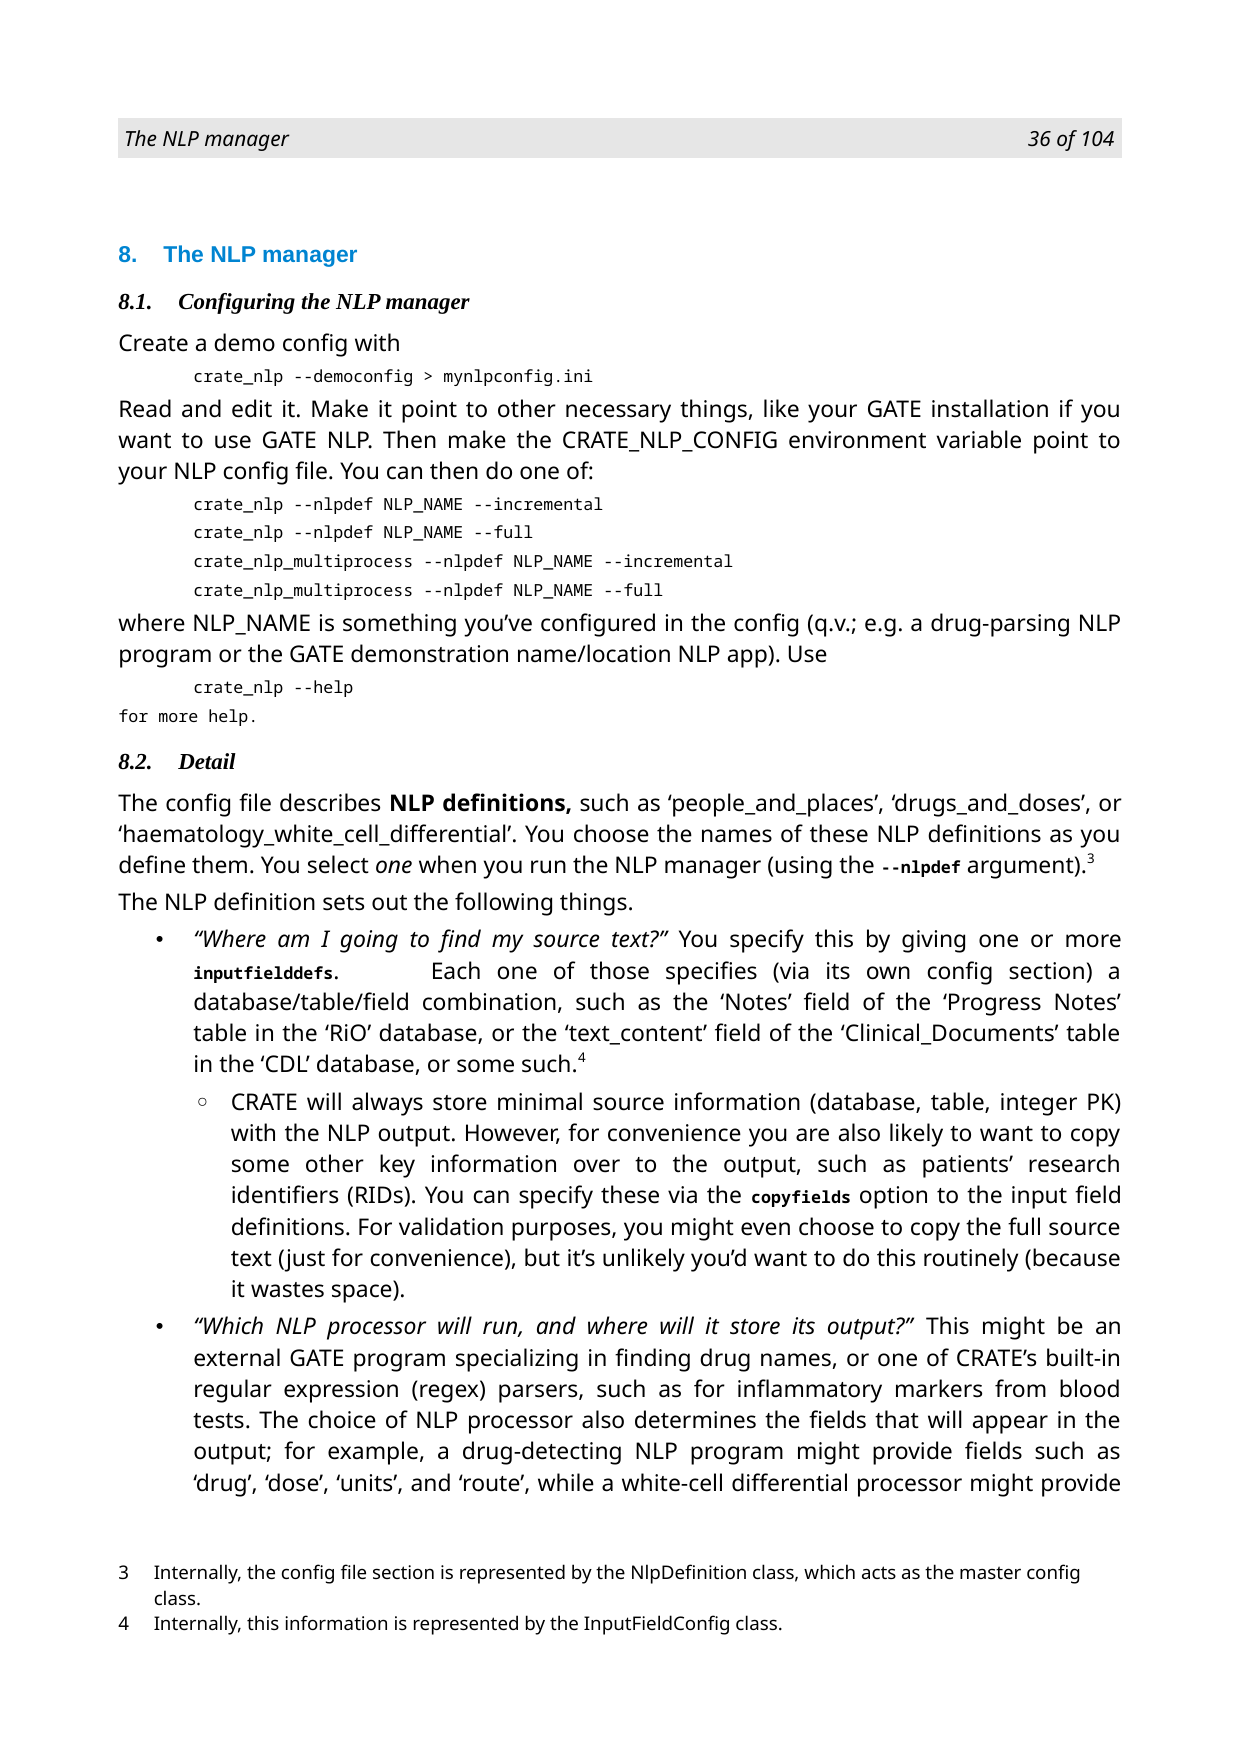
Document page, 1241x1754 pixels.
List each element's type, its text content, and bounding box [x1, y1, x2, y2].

text crate_nlp_multiprocess --nlpdef NLP_NAME --incremental [118, 550, 1122, 572]
list “Where am I going to find my source text?” You specify this by giving one or more inputfielddefs. Each one of those specifies (via its own config section) a database/table/field combination, such as the ‘Notes’ field of the ‘Progress Notes’ table in the ‘RiO’ database, or the ‘text_content’ field of the ‘Clinical_Documents’ table in the ‘CDL’ database, or some such. [156, 923, 1122, 1080]
text The NLP definition sets out the following things. [118, 886, 1122, 917]
text crate_nlp --democonfig > mynlpconfig.ini [118, 364, 1122, 387]
text Create a demo config with [118, 327, 1122, 358]
text crate_nlp_multiprocess --nlpdef NLP_NAME --full [118, 578, 1122, 601]
text Read and edit it. Make it point to other necessary things, like your GATE installation if you want to use GATE NLP. Then make the CRATE_NLP_CONFIG environment variable point to your NLP config file. You can then do one of: [118, 393, 1122, 487]
text where NLP_NAME is something you’ve configured in the config (q.v.; e.g. a drug-parsing NLP program or the GATE demonstration name/location NLP app). Use [118, 607, 1122, 669]
text The config file describes NLP definitions, such as ‘people_and_places’, ‘drugs_and_doses’, or ‘haematology_white_cell_differential’. You choose the names of these NLP definitions as you define them. You select one when you run the NLP manager (using the --nlpdef argument). [118, 787, 1122, 880]
list CRATE will always store minimal source information (database, table, integer PK) with the NLP output. However, for convenience you are also likely to want to copy some other key information over to the output, such as patients’ research identifiers (RIDs). You can specify these via the copyfields option to the input field definitions. For validation purposes, you might even choose to copy the full source text (just for convenience), but it’s unlikely you’d want to do this routinely (because it wastes space). [193, 1086, 1122, 1304]
subtitle Detail [118, 748, 1122, 774]
text crate_nlp --help [177, 676, 1122, 698]
list “Which NLP processor will run, and where will it store its output?” This might be an external GATE program specializing in finding drug names, or one of CRATE’s built-in regular expression (regex) parsers, such as for inflammatory markers from blood tests. The choice of NLP processor also determines the fields that will appear in the output; for example, a drug-detecting NLP program might provide fields such as ‘drug’, ‘dose’, ‘units’, and ‘route’, while a white-cell differential processor might provide [156, 1310, 1122, 1498]
text crate_nlp --nlpdef NLP_NAME --incremental [118, 492, 1122, 515]
text crate_nlp --nlpdef NLP_NAME --full [118, 521, 1122, 544]
list Internally, this information is represented by the InputFieldConfig class. [118, 1610, 1122, 1636]
subtitle Configuring the NLP manager [118, 288, 1122, 314]
subtitle The NLP manager [118, 241, 1122, 267]
text Internally, the config file section is represented by the NlpDefinition class, which acts as the master config class. [118, 1559, 1122, 1610]
text for more help. [118, 704, 1122, 727]
